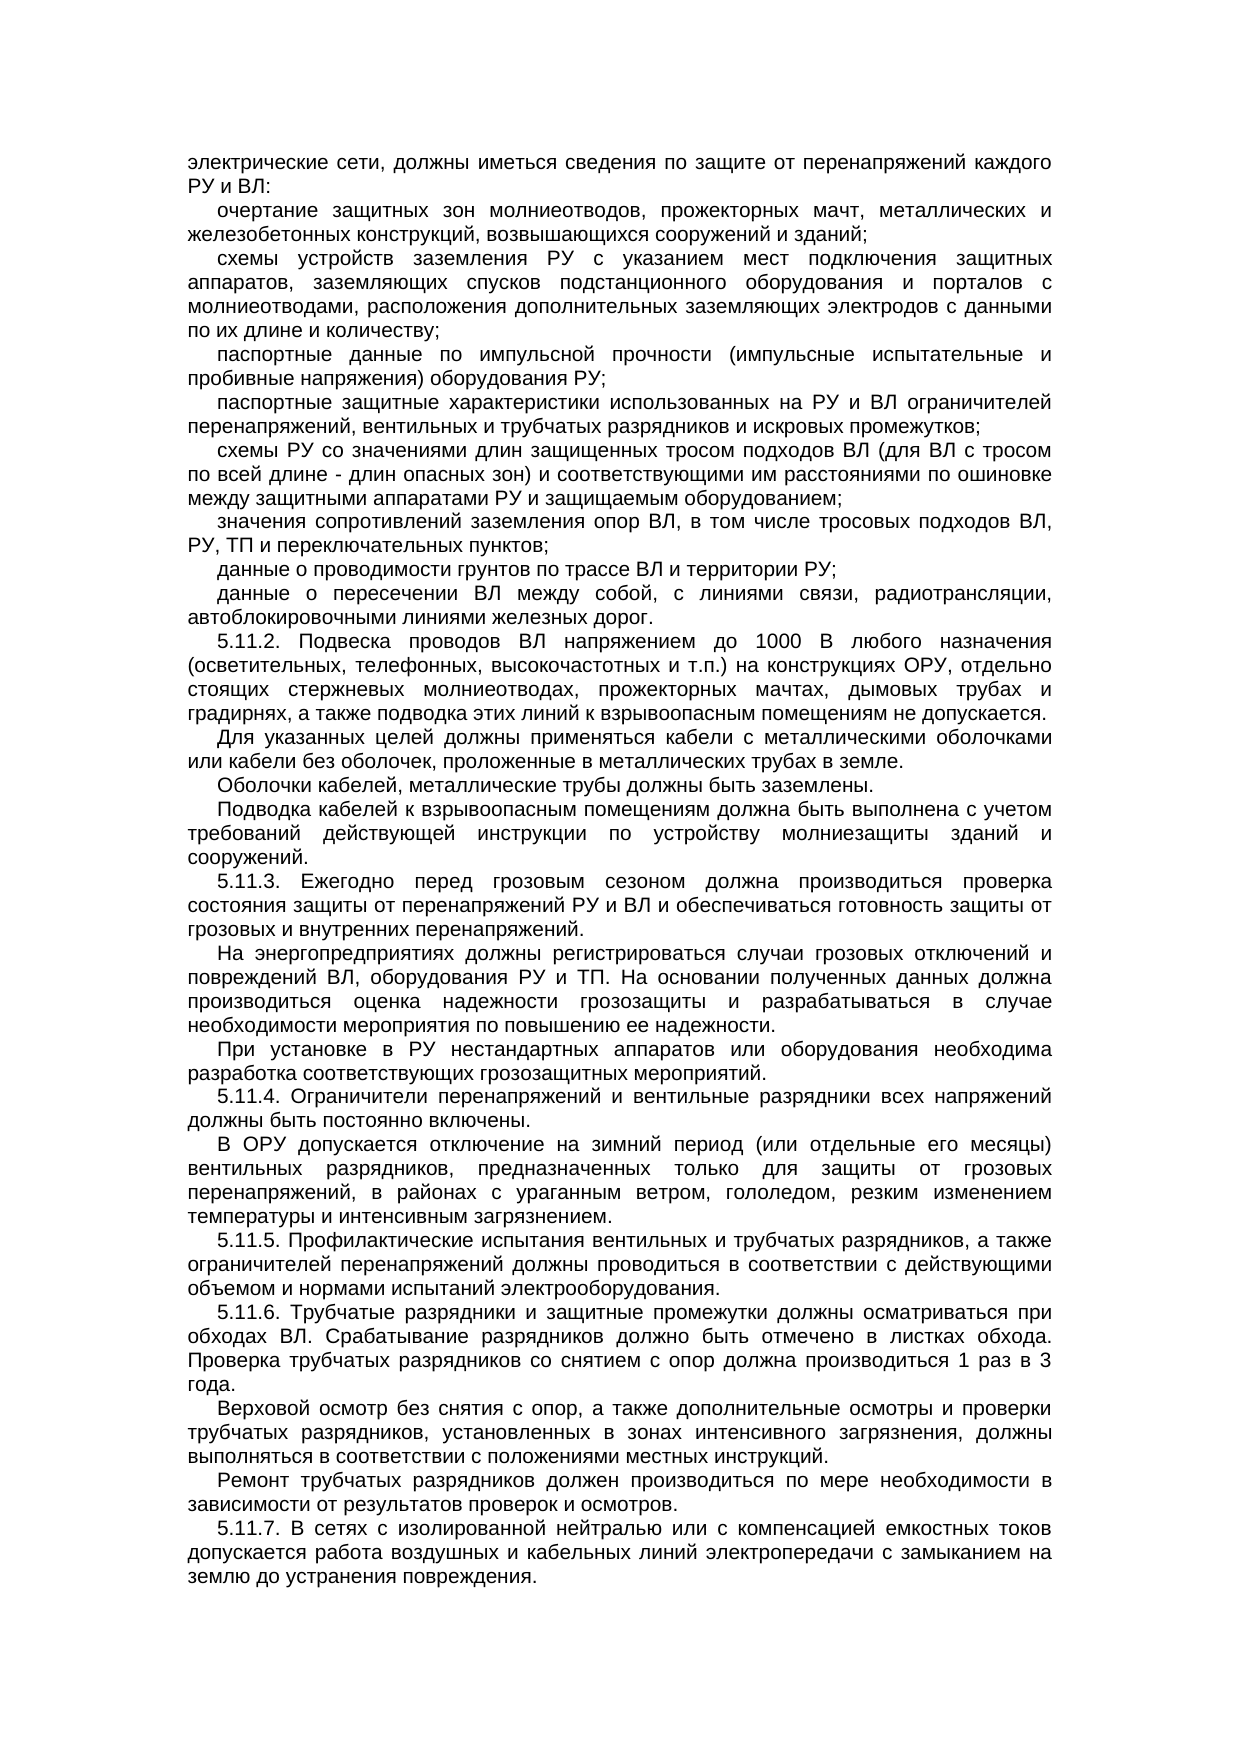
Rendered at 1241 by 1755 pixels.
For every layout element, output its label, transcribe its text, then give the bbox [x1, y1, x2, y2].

text 5.11.7. В сетях с изолированной нейтралью или с компенсацией емкостных токов допускается работа воздушных и кабельных линий электропередачи с замыканием на землю до устранения повреждения. [187, 1516, 1053, 1587]
text 5.11.4. Ограничители перенапряжений и вентильные разрядники всех напряжений должны быть постоянно включены. [187, 1084, 1053, 1132]
text Для указанных целей должны применяться кабели с металлическими оболочками или кабели без оболочек, проложенные в металлических трубах в земле. [187, 725, 1053, 773]
text данные о проводимости грунтов по трассе ВЛ и территории РУ; [187, 557, 1053, 581]
text 5.11.2. Подвеска проводов ВЛ напряжением до 1000 В любого назначения (осветительных, телефонных, высокочастотных и т.п.) на конструкциях ОРУ, отдельно стоящих стержневых молниеотводах, прожекторных мачтах, дымовых трубах и градирнях, а также подводка этих линий к взрывоопасным помещениям не допускается. [187, 629, 1053, 725]
text значения сопротивлений заземления опор ВЛ, в том числе тросовых подходов ВЛ, РУ, ТП и переключательных пунктов; [187, 509, 1053, 557]
text В ОРУ допускается отключение на зимний период (или отдельные его месяцы) вентильных разрядников, предназначенных только для защиты от грозовых перенапряжений, в районах с ураганным ветром, гололедом, резким изменением температуры и интенсивным загрязнением. [187, 1132, 1053, 1228]
text При установке в РУ нестандартных аппаратов или оборудования необходима разработка соответствующих грозозащитных мероприятий. [187, 1036, 1053, 1084]
text паспортные защитные характеристики использованных на РУ и ВЛ ограничителей перенапряжений, вентильных и трубчатых разрядников и искровых промежутков; [187, 389, 1053, 437]
text электрические сети, должны иметься сведения по защите от перенапряжений каждого РУ и ВЛ: [187, 150, 1053, 198]
text 5.11.6. Трубчатые разрядники и защитные промежутки должны осматриваться при обходах ВЛ. Срабатывание разрядников должно быть отмечено в листках обхода. Проверка трубчатых разрядников со снятием с опор должна производиться 1 раз в 3 года. [187, 1300, 1053, 1396]
text Подводка кабелей к взрывоопасным помещениям должна быть выполнена с учетом требований действующей инструкции по устройству молниезащиты зданий и сооружений. [187, 797, 1053, 869]
text На энергопредприятиях должны регистрироваться случаи грозовых отключений и повреждений ВЛ, оборудования РУ и ТП. На основании полученных данных должна производиться оценка надежности грозозащиты и разрабатываться в случае необходимости мероприятия по повышению ее надежности. [187, 941, 1053, 1036]
text очертание защитных зон молниеотводов, прожекторных мачт, металлических и железобетонных конструкций, возвышающихся сооружений и зданий; [187, 198, 1053, 246]
text схемы РУ со значениями длин защищенных тросом подходов ВЛ (для ВЛ с тросом по всей длине - длин опасных зон) и соответствующими им расстояниями по ошиновке между защитными аппаратами РУ и защищаемым оборудованием; [187, 437, 1053, 509]
text Ремонт трубчатых разрядников должен производиться по мере необходимости в зависимости от результатов проверок и осмотров. [187, 1468, 1053, 1516]
text данные о пересечении ВЛ между собой, с линиями связи, радиотрансляции, автоблокировочными линиями железных дорог. [187, 581, 1053, 629]
text Оболочки кабелей, металлические трубы должны быть заземлены. [187, 773, 1053, 797]
text Верховой осмотр без снятия с опор, а также дополнительные осмотры и проверки трубчатых разрядников, установленных в зонах интенсивного загрязнения, должны выполняться в соответствии с положениями местных инструкций. [187, 1396, 1053, 1468]
text схемы устройств заземления РУ с указанием мест подключения защитных аппаратов, заземляющих спусков подстанционного оборудования и порталов с молниеотводами, расположения дополнительных заземляющих электродов с данными по их длине и количеству; [187, 246, 1053, 342]
text 5.11.5. Профилактические испытания вентильных и трубчатых разрядников, а также ограничителей перенапряжений должны проводиться в соответствии с действующими объемом и нормами испытаний электрооборудования. [187, 1228, 1053, 1300]
text паспортные данные по импульсной прочности (импульсные испытательные и пробивные напряжения) оборудования РУ; [187, 342, 1053, 389]
text 5.11.3. Ежегодно перед грозовым сезоном должна производиться проверка состояния защиты от перенапряжений РУ и ВЛ и обеспечиваться готовность защиты от грозовых и внутренних перенапряжений. [187, 869, 1053, 941]
